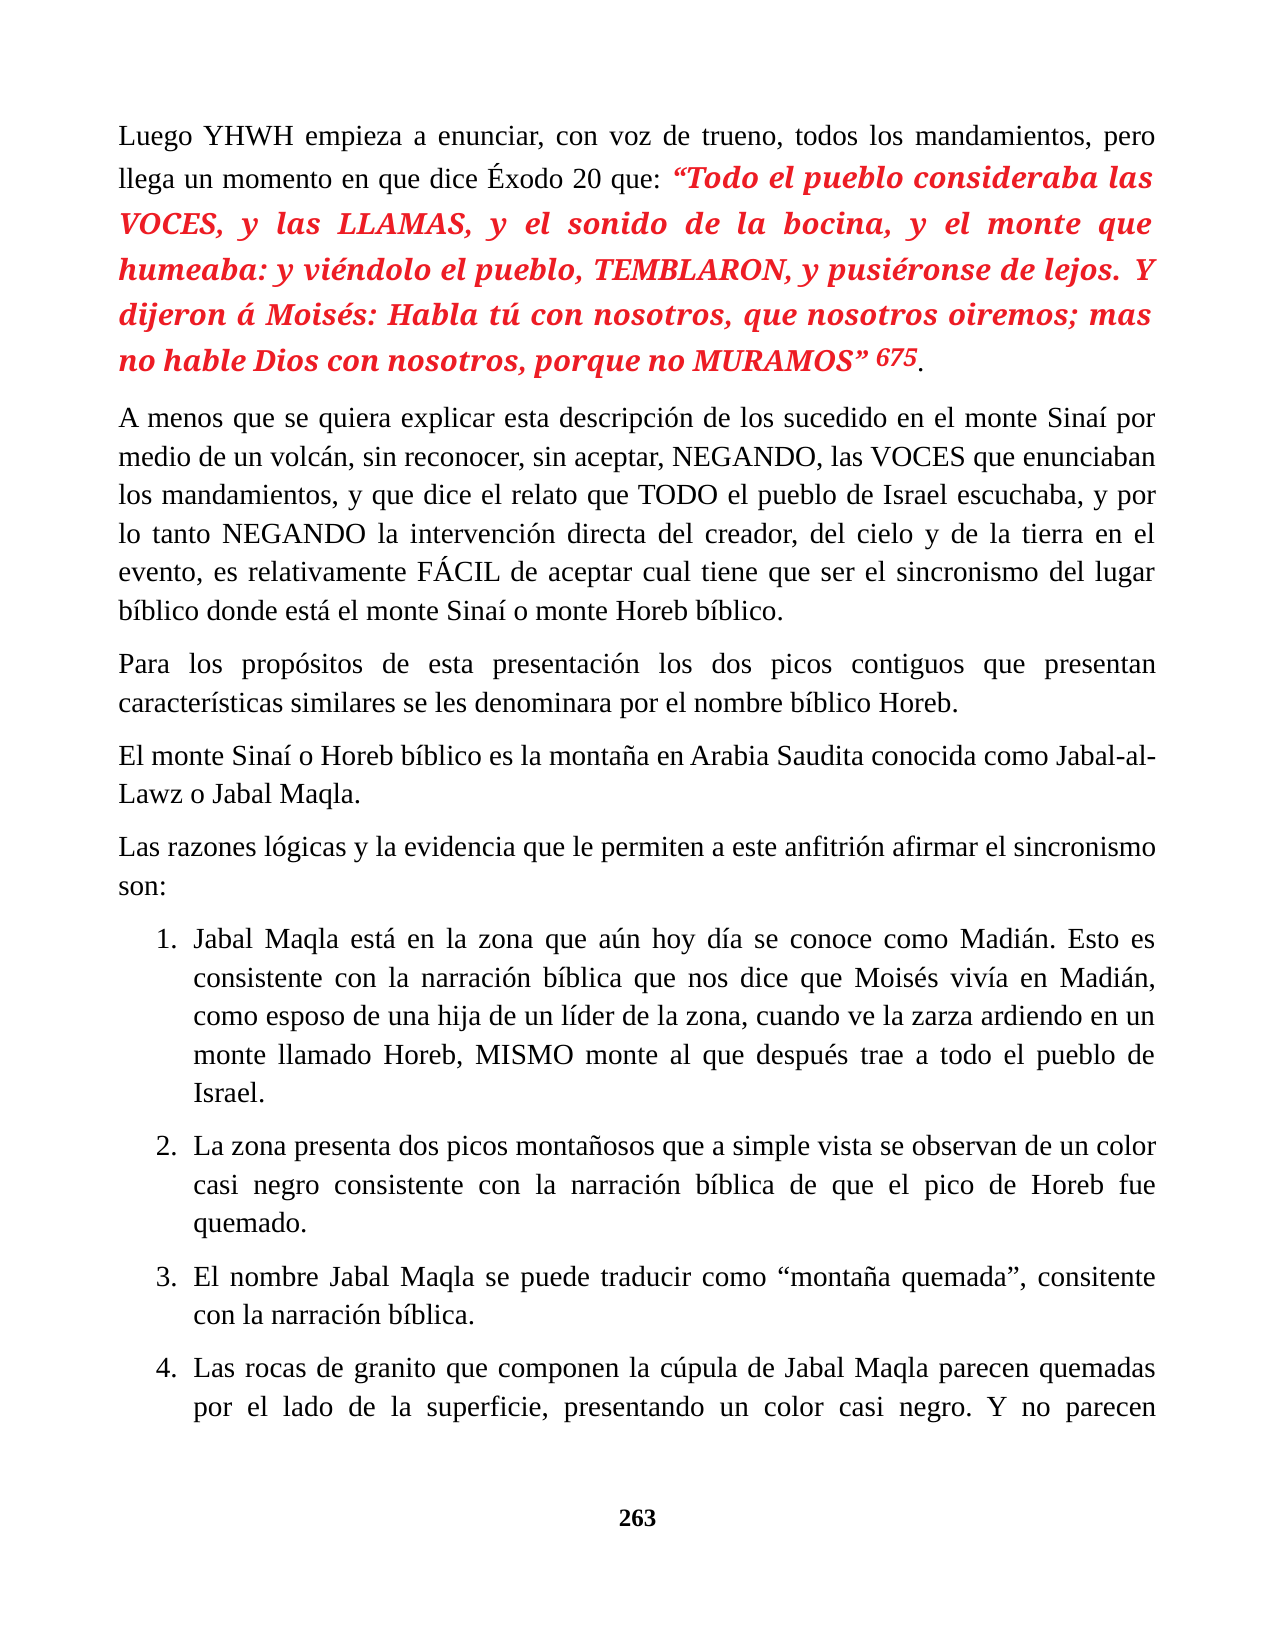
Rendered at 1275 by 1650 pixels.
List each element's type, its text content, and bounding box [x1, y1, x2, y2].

text Las razones lógicas y la evidencia que le permiten a este anfitrión afirmar el sincronismo son: [118, 829, 1157, 902]
text El monte Sinaí o Horeb bíblico es la montaña en Arabia Saudita conocida como Jabal-al-Lawz o Jabal Maqla. [118, 738, 1157, 810]
list La zona presenta dos picos montañosos que a simple vista se observan de un color casi negro consistente con la narración bíblica de que el pico de Horeb fue quemado. [156, 1128, 1157, 1239]
list Las rocas de granito que componen la cúpula de Jabal Maqla parecen quemadas por el lado de la superficie, presentando un color casi negro. Y no parecen [156, 1350, 1157, 1422]
text Para los propósitos de esta presentación los dos picos contiguos que presentan características similares se les denominara por el nombre bíblico Horeb. [118, 646, 1157, 718]
list El nombre Jabal Maqla se puede traducir como “montaña quemada”, consitente con la narración bíblica. [156, 1259, 1157, 1331]
text A menos que se quiera explicar esta descripción de los sucedido en el monte Sinaí por medio de un volcán, sin reconocer, sin aceptar, NEGANDO, las VOCES que enunciaban los mandamientos, y que dice el relato que TODO el pueblo de Israel escuchaba, y por lo tanto NEGANDO la intervención directa del creador, del cielo y de la tierra en el evento, es relativamente FÁCIL de aceptar cual tiene que ser el sincronismo del lugar bíblico donde está el monte Sinaí o monte Horeb bíblico. [118, 400, 1157, 627]
list Jabal Maqla está en la zona que aún hoy día se conoce como Madián. Esto es consistente con la narración bíblica que nos dice que Moisés vivía en Madián, como esposo de una hija de un líder de la zona, cuando ve la zarza ardiendo en un monte llamado Horeb, MISMO monte al que después trae a todo el pueblo de Israel. [156, 921, 1157, 1109]
text Luego YHWH empieza a enunciar, con voz de trueno, todos los mandamientos, pero llega un momento en que dice Éxodo 20 que: “Todo el pueblo consideraba las VOCES, y las LLAMAS, y el sonido de la bocina, y el monte que humeaba: y viéndolo el pueblo, TEMBLARON, y pusiéronse de lejos. Y dijeron á Moisés: Habla tú con nosotros, que nosotros oiremos; mas no hable Dios con nosotros, porque no MURAMOS” . [118, 118, 1157, 380]
